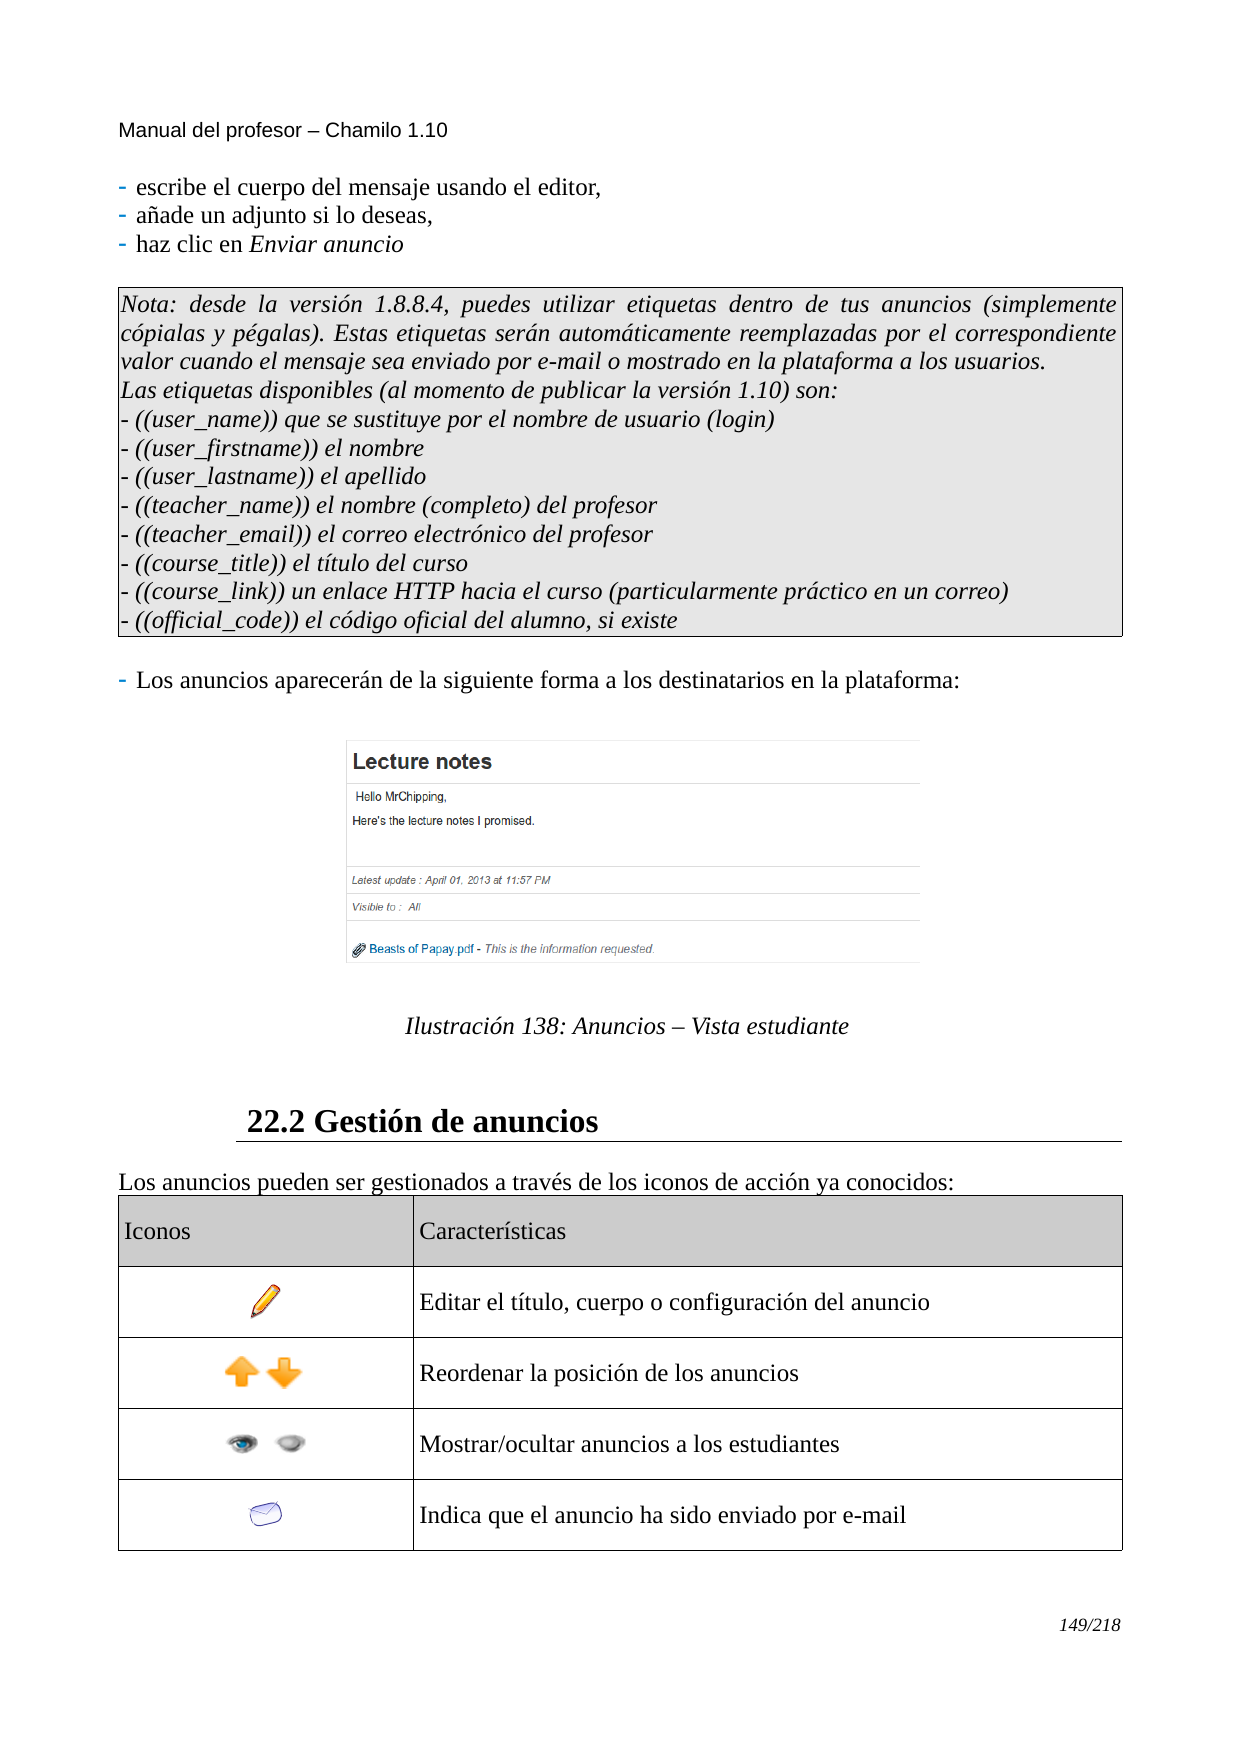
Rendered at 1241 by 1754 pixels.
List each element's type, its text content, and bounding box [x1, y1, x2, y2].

table_cell [119, 1480, 413, 1549]
picture [336, 735, 920, 978]
list Ilustración 138: Anuncios – Vista estudiante [128, 1011, 1128, 1039]
text - ((user_name)) que se sustituye por el nombre de usuario (login) [119, 402, 1122, 430]
table_cell [119, 1267, 413, 1337]
table_cell [119, 1409, 413, 1479]
table_cell [119, 1338, 413, 1408]
table_header Características [414, 1196, 1122, 1266]
text Nota: desde la versión 1.8.8.4, puedes utilizar etiquetas dentro de tus anuncios (simplemente cópialas y pégalas). Estas etiquetas serán automáticamente reemplazadas por el correspondiente valor cuando el mensaje sea enviado por e-mail o mostrado en la plataforma a los usuarios. [119, 288, 1122, 373]
text - ((teacher_email)) el correo electrónico del profesor [119, 517, 1122, 545]
text - ((user_firstname)) el nombre [119, 430, 1122, 459]
list haz clic en Enviar anuncio [118, 229, 1122, 258]
list añade un adjunto si lo deseas, [118, 200, 1122, 229]
picture [225, 1427, 258, 1460]
picture [273, 1427, 306, 1460]
text Las etiquetas disponibles (al momento de publicar la versión 1.10) son: [119, 373, 1122, 402]
table_header Iconos [119, 1196, 413, 1266]
table_cell Editar el título, cuerpo o configuración del anuncio [414, 1267, 1122, 1337]
text - ((official_code)) el código oficial del alumno, si existe [119, 603, 1122, 636]
list escribe el cuerpo del mensaje usando el editor, [118, 172, 1122, 200]
text - ((teacher_name)) el nombre (completo) del profesor [119, 488, 1122, 517]
text Los anuncios pueden ser gestionados a través de los iconos de acción ya conocidos: [118, 1167, 1122, 1195]
picture [224, 1356, 307, 1389]
list Los anuncios aparecerán de la siguiente forma a los destinatarios en la plataforma: [118, 665, 1122, 694]
text - ((user_lastname)) el apellido [119, 459, 1122, 488]
table_cell Mostrar/ocultar anuncios a los estudiantes [414, 1409, 1122, 1479]
table_cell Indica que el anuncio ha sido enviado por e-mail [414, 1480, 1122, 1549]
text - ((course_link)) un enlace HTTP hacia el curso (particularmente práctico en un correo) [119, 574, 1122, 603]
table_cell Reordenar la posición de los anuncios [414, 1338, 1122, 1408]
text - ((course_title)) el título del curso [119, 545, 1122, 574]
subtitle Gestión de anuncios [236, 1101, 1122, 1141]
